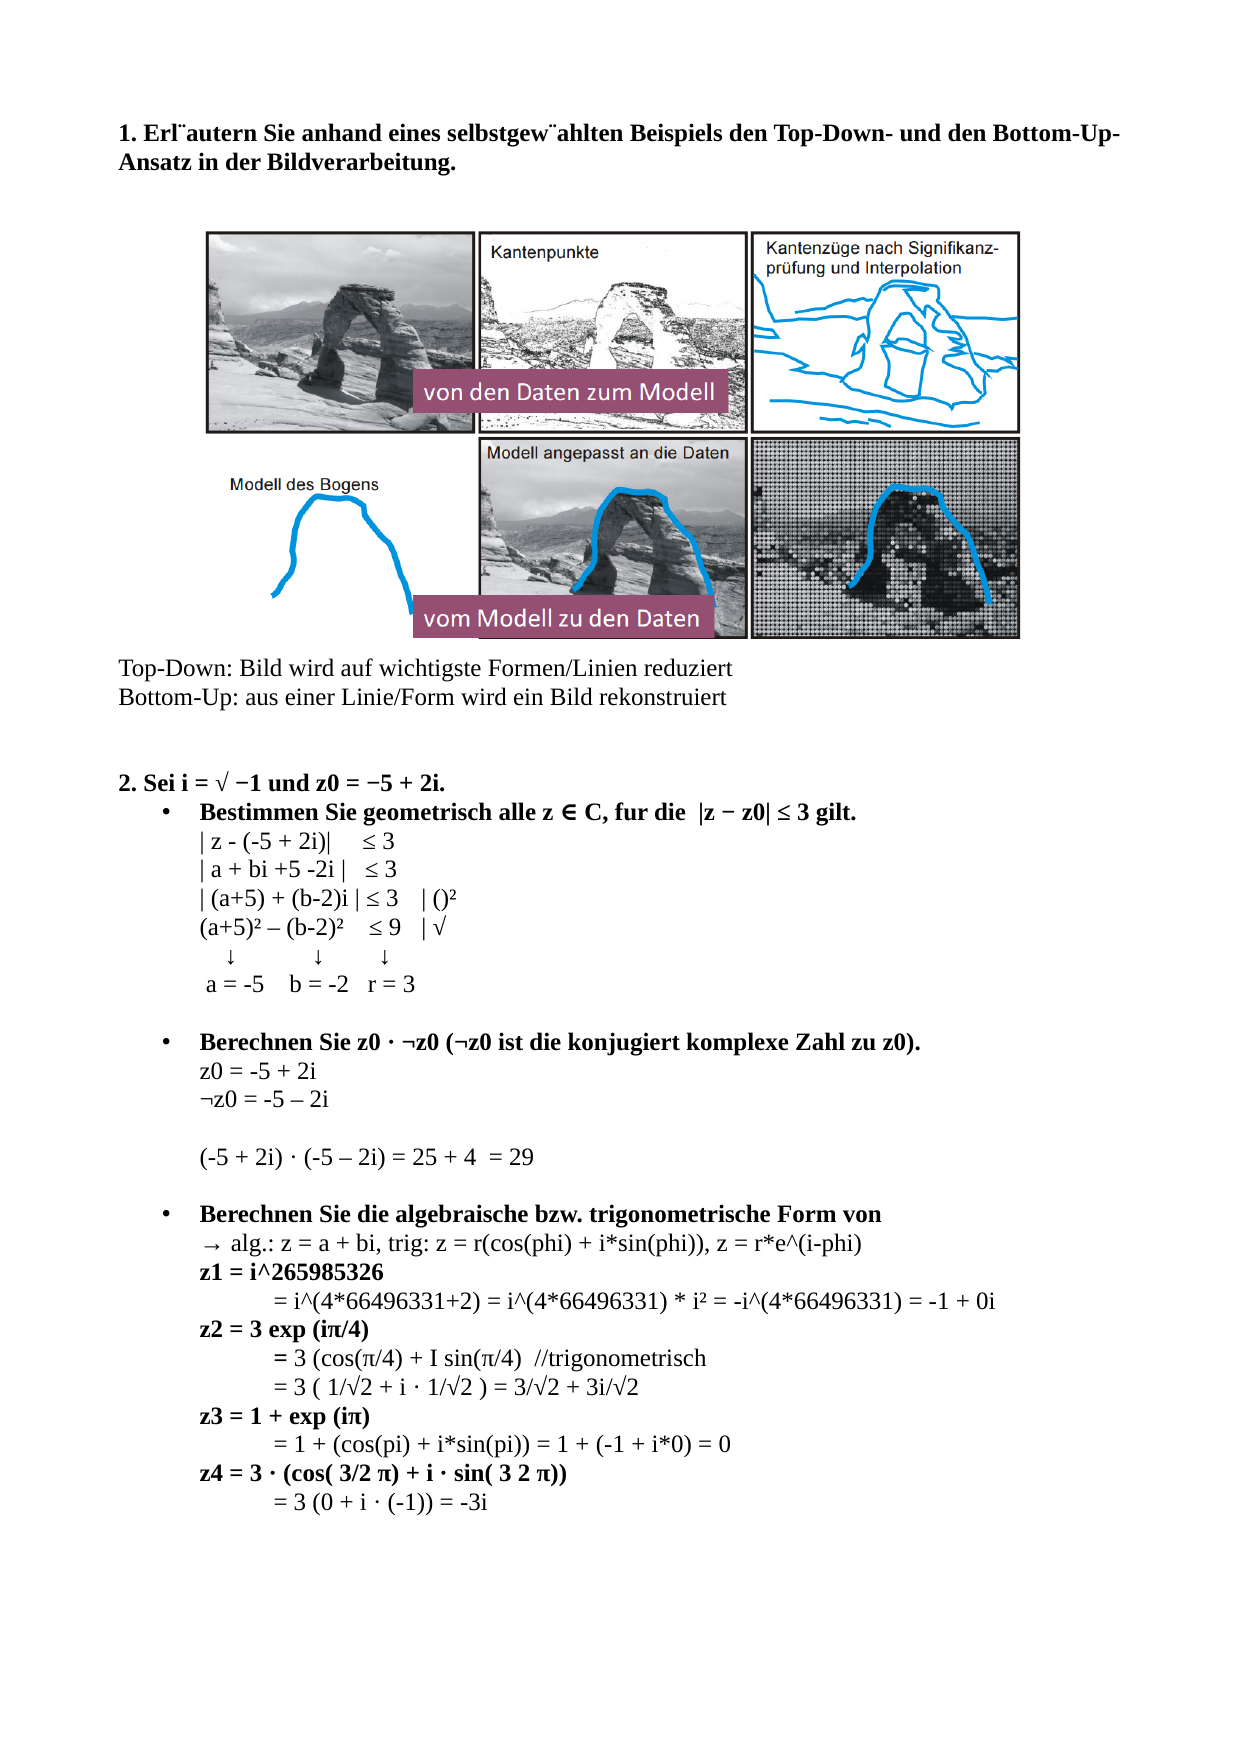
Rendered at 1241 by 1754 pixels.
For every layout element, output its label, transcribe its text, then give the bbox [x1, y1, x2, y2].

text 1. Erl¨autern Sie anhand eines selbstgew¨ahlten Beispiels den Top-Down- und den Bottom-Up-Ansatz in der Bildverarbeitung. [118, 118, 1122, 176]
list | (a+5) + (b-2)i | ≤ 3 | ()² (a+5)² – (b-2)² ≤ 9 | √ ↓ ↓ ↓ a = -5 b = -2 r = 3 [162, 883, 1122, 1027]
text 2. Sei i = √ −1 und z0 = −5 + 2i. [118, 768, 1122, 797]
list Bestimmen Sie geometrisch alle z ∈ C, fur die |z − z0| ≤ 3 gilt. [162, 797, 1122, 826]
text Top-Down: Bild wird auf wichtigste Formen/Linien reduziert [118, 654, 1122, 682]
list | z - (-5 + 2i)| ≤ 3 [162, 826, 1122, 854]
list Berechnen Sie die algebraische bzw. trigonometrische Form von [162, 1199, 1122, 1228]
list → alg.: z = a + bi, trig: z = r(cos(phi) + i*sin(phi)), z = r*e^(i-phi) z1 = i^265985326 = i^(4*66496331+2) = i^(4*66496331) * i² = -i^(4*66496331) = -1 + 0i z2 = 3 exp (iπ/4) = 3 (cos(π/4) + I sin(π/4) //trigonometrisch = 3 ( 1/√2 + i · 1/√2 ) = 3/√2 + 3i/√2 z3 = 1 + exp (iπ) = 1 + (cos(pi) + i*sin(pi)) = 1 + (-1 + i*0) = 0 z4 = 3 · (cos( 3/2 π) + i · sin( 3 2 π)) = 3 (0 + i · (-1)) = -3i [162, 1228, 1122, 1516]
list | a + bi +5 -2i | ≤ 3 [162, 854, 1122, 883]
picture [196, 204, 1044, 654]
list Berechnen Sie z0 · ¬z0 (¬z0 ist die konjugiert komplexe Zahl zu z0). z0 = -5 + 2i ¬z0 = -5 – 2i (-5 + 2i) · (-5 – 2i) = 25 + 4 = 29 [162, 1027, 1122, 1199]
text Bottom-Up: aus einer Linie/Form wird ein Bild rekonstruiert [118, 682, 1122, 711]
